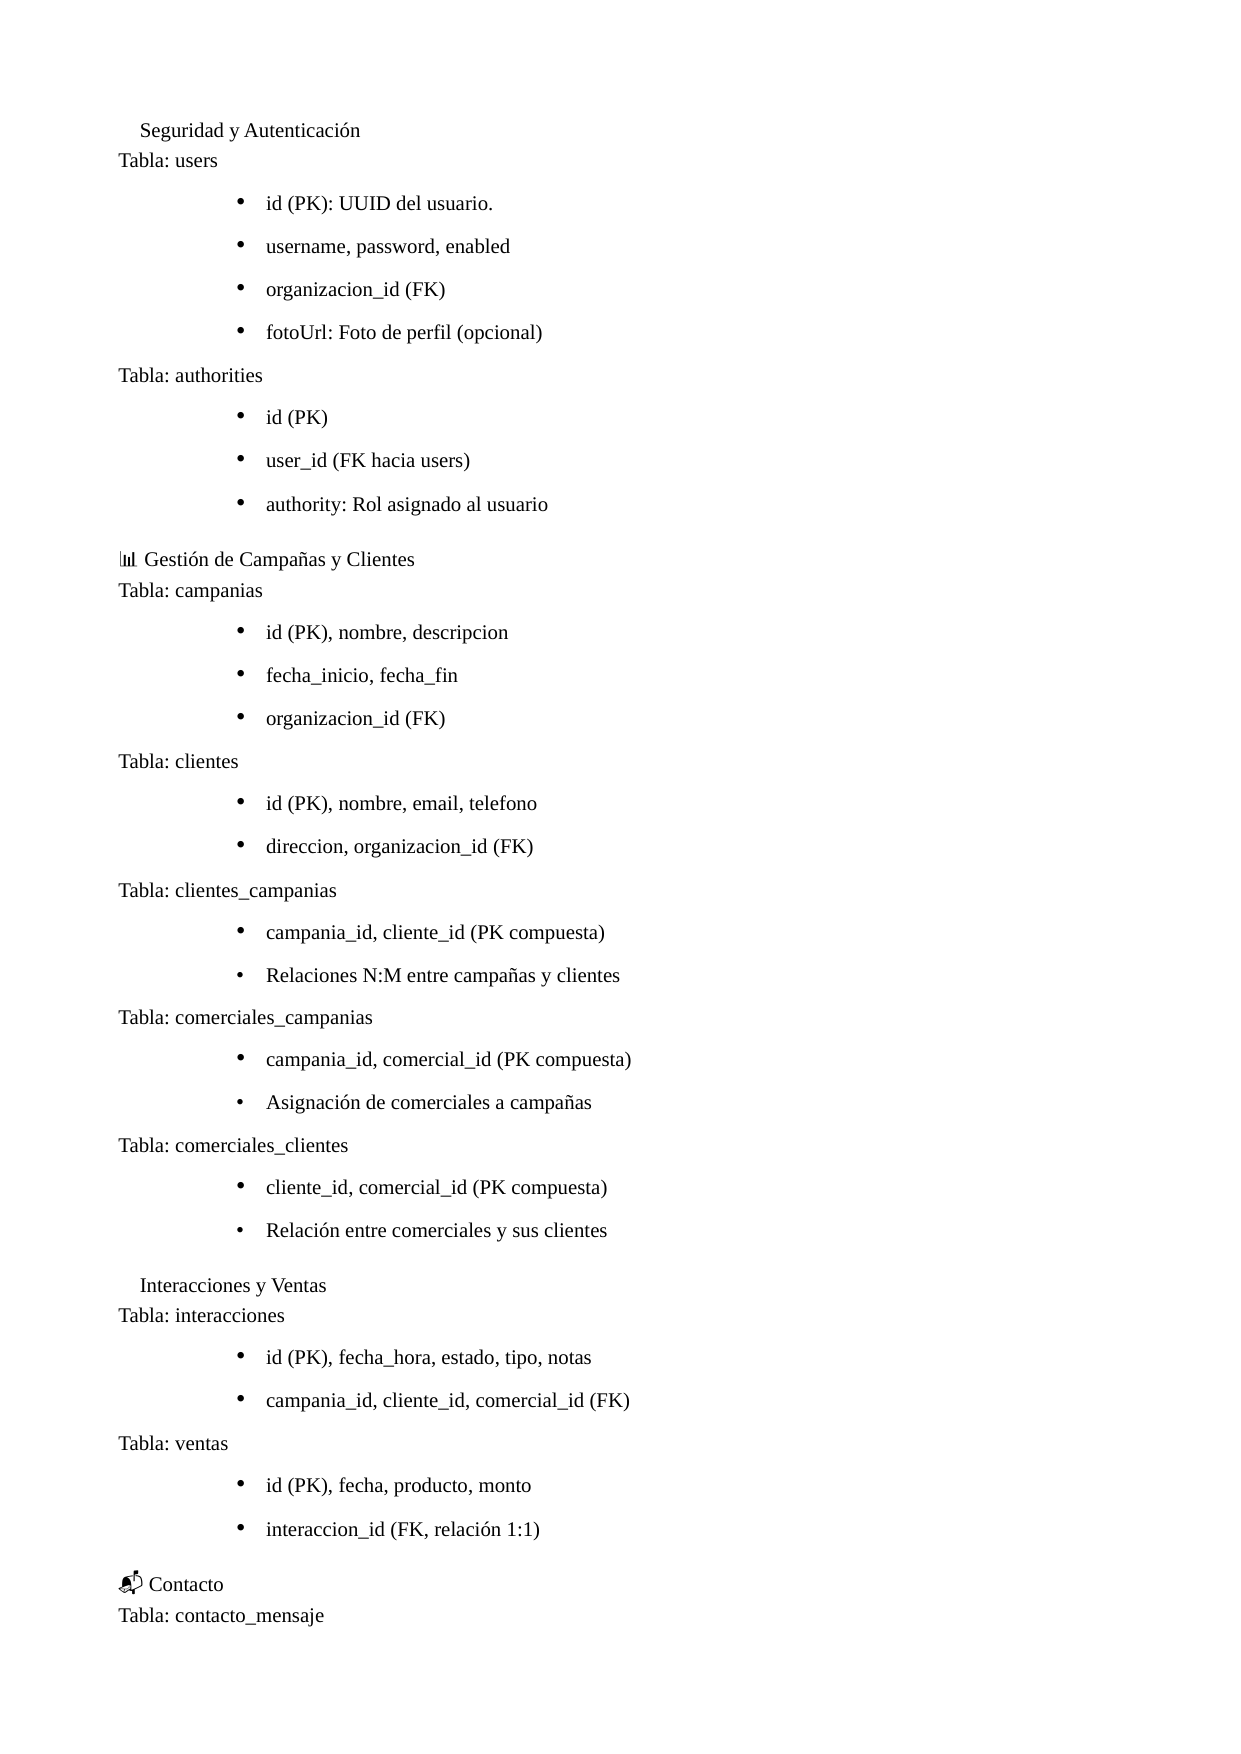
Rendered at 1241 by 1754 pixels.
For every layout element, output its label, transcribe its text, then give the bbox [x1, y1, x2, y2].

list organizacion_id (FK) [236, 706, 1122, 731]
list id (PK), fecha, producto, monto [236, 1473, 1122, 1498]
text Tabla: ventas [118, 1431, 1122, 1455]
text Tabla: authorities [118, 363, 1122, 387]
list id (PK), nombre, descripcion [236, 620, 1122, 644]
text Tabla: users [118, 148, 1122, 172]
list fecha_inicio, fecha_fin [236, 663, 1122, 688]
list id (PK) [236, 405, 1122, 430]
list cliente_id, comercial_id (PK compuesta) [236, 1175, 1122, 1199]
list campania_id, comercial_id (PK compuesta) [236, 1047, 1122, 1072]
subtitle 📬 Contacto [118, 1572, 1122, 1596]
list campania_id, cliente_id (PK compuesta) [236, 920, 1122, 944]
subtitle 📊 Gestión de Campañas y Clientes [118, 547, 1122, 571]
text Tabla: comerciales_clientes [118, 1132, 1122, 1157]
subtitle 🔐 Seguridad y Autenticación [118, 118, 1122, 142]
list Relaciones N:M entre campañas y clientes [236, 963, 1122, 987]
list direccion, organizacion_id (FK) [236, 834, 1122, 859]
list id (PK), nombre, email, telefono [236, 791, 1122, 816]
list user_id (FK hacia users) [236, 448, 1122, 473]
list Relación entre comerciales y sus clientes [236, 1218, 1122, 1242]
list id (PK), fecha_hora, estado, tipo, notas [236, 1345, 1122, 1370]
subtitle 📞 Interacciones y Ventas [118, 1272, 1122, 1297]
list id (PK): UUID del usuario. [236, 191, 1122, 216]
text Tabla: interacciones [118, 1303, 1122, 1327]
list username, password, enabled [236, 234, 1122, 259]
text Tabla: clientes_campanias [118, 877, 1122, 902]
text Tabla: campanias [118, 577, 1122, 602]
text Tabla: contacto_mensaje [118, 1602, 1122, 1627]
text Tabla: clientes [118, 749, 1122, 773]
list Asignación de comerciales a campañas [236, 1090, 1122, 1114]
list authority: Rol asignado al usuario [236, 492, 1122, 516]
list organizacion_id (FK) [236, 277, 1122, 302]
list campania_id, cliente_id, comercial_id (FK) [236, 1388, 1122, 1413]
text Tabla: comerciales_campanias [118, 1005, 1122, 1029]
list fotoUrl: Foto de perfil (opcional) [236, 320, 1122, 345]
list interaccion_id (FK, relación 1:1) [236, 1517, 1122, 1541]
